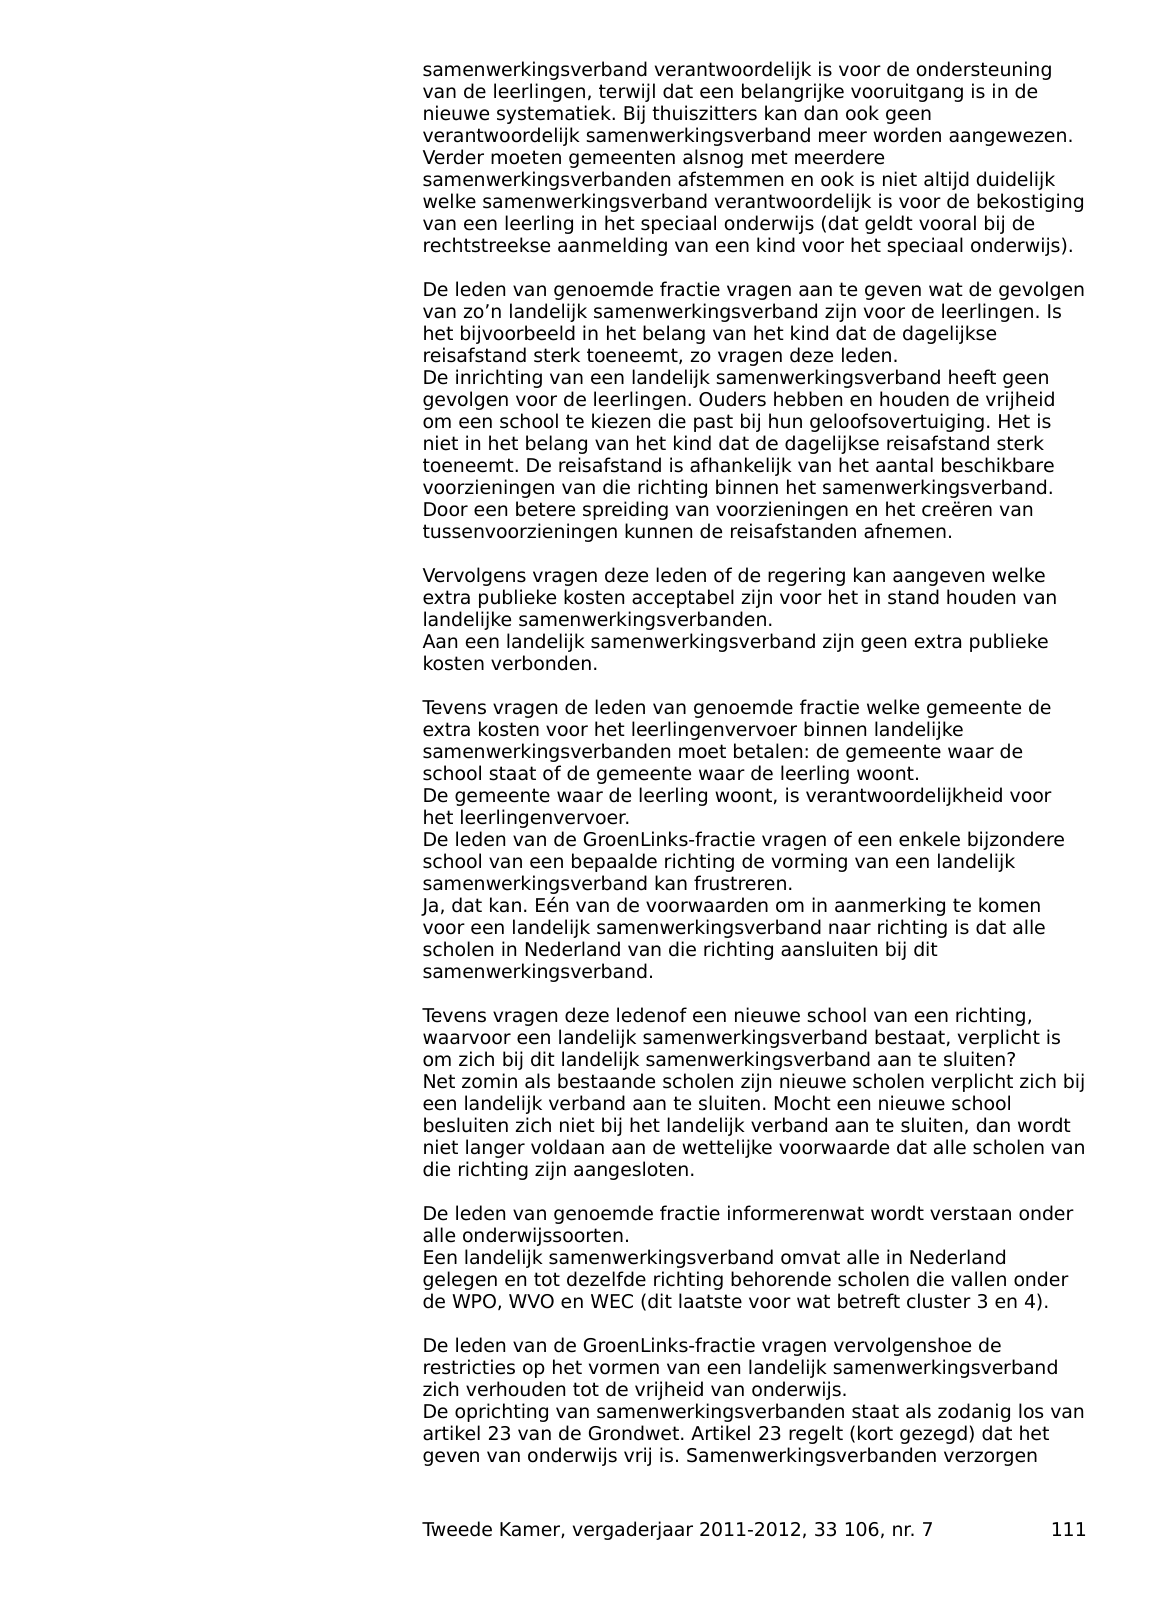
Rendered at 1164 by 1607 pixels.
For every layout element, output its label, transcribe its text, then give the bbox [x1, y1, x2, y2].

text Net zomin als bestaande scholen zijn nieuwe scholen verplicht zich bij een landelijk verband aan te sluiten. Mocht een nieuwe school besluiten zich niet bij het landelijk verband aan te sluiten, dan wordt niet langer voldaan aan de wettelijke voorwaarde dat alle scholen van die richting zijn aangesloten. [422, 1071, 1087, 1181]
text De oprichting van samenwerkingsverbanden staat als zodanig los van artikel 23 van de Grondwet. Artikel 23 regelt (kort gezegd) dat het geven van onderwijs vrij is. Samenwerkingsverbanden verzorgen [422, 1401, 1087, 1467]
text Aan een landelijk samenwerkingsverband zijn geen extra publieke kosten verbonden. [422, 631, 1087, 675]
text De leden van genoemde fractie informerenwat wordt verstaan onder alle onderwijssoorten. [422, 1203, 1087, 1247]
text samenwerkingsverband verantwoordelijk is voor de ondersteuning van de leerlingen, terwijl dat een belangrijke vooruitgang is in de nieuwe systematiek. Bij thuiszitters kan dan ook geen verantwoordelijk samenwerkingsverband meer worden aangewezen. Verder moeten gemeenten alsnog met meerdere samenwerkingsverbanden afstemmen en ook is niet altijd duidelijk welke samenwerkingsverband verantwoordelijk is voor de bekostiging van een leerling in het speciaal onderwijs (dat geldt vooral bij de rechtstreekse aanmelding van een kind voor het speciaal onderwijs). [422, 59, 1087, 257]
text De leden van genoemde fractie vragen aan te geven wat de gevolgen van zo’n landelijk samenwerkingsverband zijn voor de leerlingen. Is het bijvoorbeeld in het belang van het kind dat de dagelijkse reisafstand sterk toeneemt, zo vragen deze leden. [422, 279, 1087, 367]
text Ja, dat kan. Eén van de voorwaarden om in aanmerking te komen voor een landelijk samenwerkingsverband naar richting is dat alle scholen in Nederland van die richting aansluiten bij dit samenwerkingsverband. [422, 895, 1087, 983]
text Tevens vragen de leden van genoemde fractie welke gemeente de extra kosten voor het leerlingenvervoer binnen landelijke samenwerkingsverbanden moet betalen: de gemeente waar de school staat of de gemeente waar de leerling woont. [422, 697, 1087, 785]
text Een landelijk samenwerkingsverband omvat alle in Nederland gelegen en tot dezelfde richting behorende scholen die vallen onder de WPO, WVO en WEC (dit laatste voor wat betreft cluster 3 en 4). [422, 1247, 1087, 1313]
text Tevens vragen deze ledenof een nieuwe school van een richting, waarvoor een landelijk samenwerkingsverband bestaat, verplicht is om zich bij dit landelijk samenwerkingsverband aan te sluiten? [422, 1005, 1087, 1071]
text De inrichting van een landelijk samenwerkingsverband heeft geen gevolgen voor de leerlingen. Ouders hebben en houden de vrijheid om een school te kiezen die past bij hun geloofsovertuiging. Het is niet in het belang van het kind dat de dagelijkse reisafstand sterk toeneemt. De reisafstand is afhankelijk van het aantal beschikbare voorzieningen van die richting binnen het samenwerkingsverband. Door een betere spreiding van voorzieningen en het creëren van tussenvoorzieningen kunnen de reisafstanden afnemen. [422, 367, 1087, 543]
text Vervolgens vragen deze leden of de regering kan aangeven welke extra publieke kosten acceptabel zijn voor het in stand houden van landelijke samenwerkingsverbanden. [422, 565, 1087, 631]
text De leden van de GroenLinks-fractie vragen of een enkele bijzondere school van een bepaalde richting de vorming van een landelijk samenwerkingsverband kan frustreren. [422, 829, 1087, 895]
text De leden van de GroenLinks-fractie vragen vervolgenshoe de restricties op het vormen van een landelijk samenwerkingsverband zich verhouden tot de vrijheid van onderwijs. [422, 1335, 1087, 1401]
text De gemeente waar de leerling woont, is verantwoordelijkheid voor het leerlingenvervoer. [422, 785, 1087, 829]
